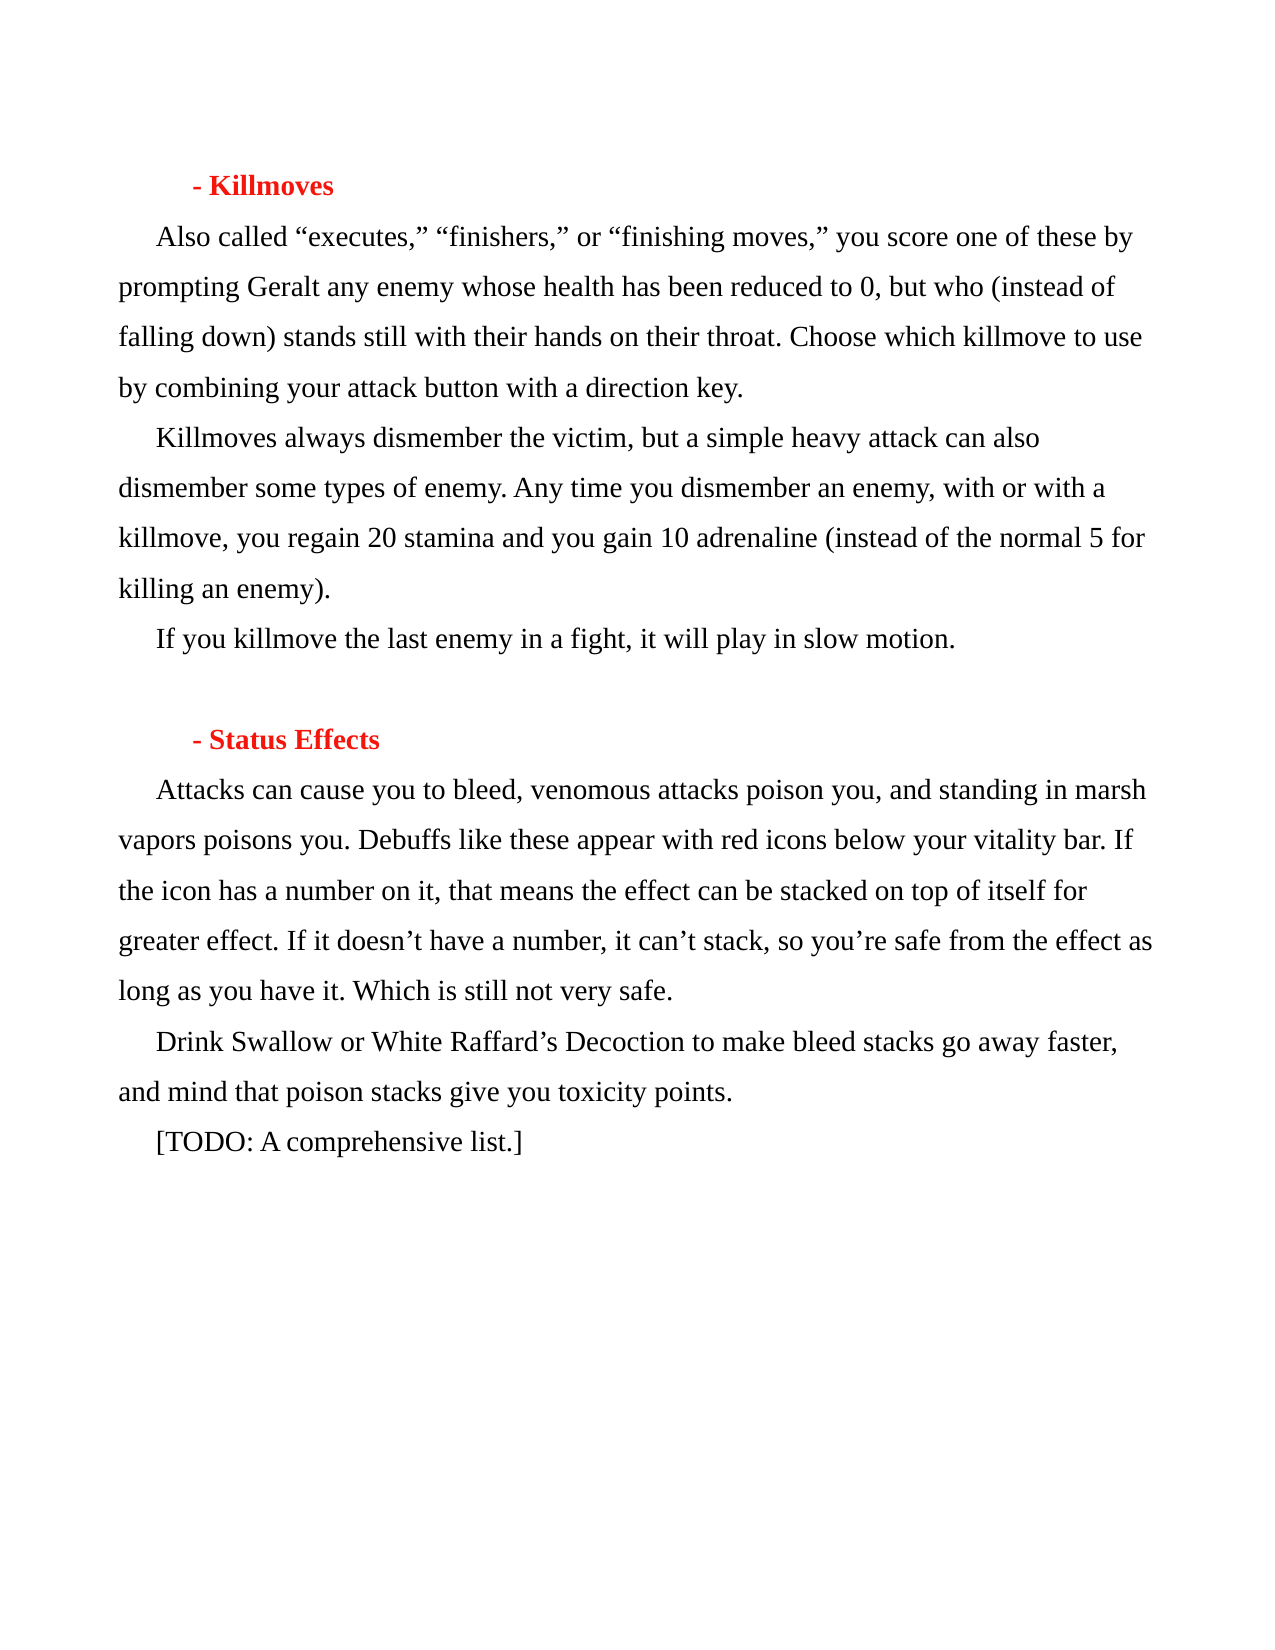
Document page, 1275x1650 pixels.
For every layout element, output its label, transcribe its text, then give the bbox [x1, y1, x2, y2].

text Attacks can cause you to bleed, venomous attacks poison you, and standing in marsh vapors poisons you. Debuffs like these appear with red icons below your vitality bar. If the icon has a number on it, that means the effect can be stacked on top of itself for greater effect. If it doesn’t have a number, it can’t stack, so you’re safe from the effect as long as you have it. Which is still not very safe. [118, 772, 1157, 1007]
text Drink Swallow or White Raffard’s Decoction to make bleed stacks go away faster, and mind that poison stacks give you toxicity points. [118, 1024, 1157, 1108]
text Killmoves always dismember the victim, but a simple heavy attack can also dismember some types of enemy. Any time you dismember an enemy, with or with a killmove, you regain 20 stamina and you gain 10 adrenaline (instead of the normal 5 for killing an enemy). [118, 420, 1157, 604]
text - Status Effects [118, 722, 1157, 755]
text If you killmove the last enemy in a fight, it will play in slow motion. [118, 621, 1157, 655]
text [TODO: A comprehensive list.] [118, 1124, 1157, 1158]
text Also called “executes,” “finishers,” or “finishing moves,” you score one of these by prompting Geralt any enemy whose health has been reduced to 0, but who (instead of falling down) stands still with their hands on their throat. Choose which killmove to use by combining your attack button with a direction key. [118, 219, 1157, 403]
text - Killmoves [118, 168, 1157, 202]
